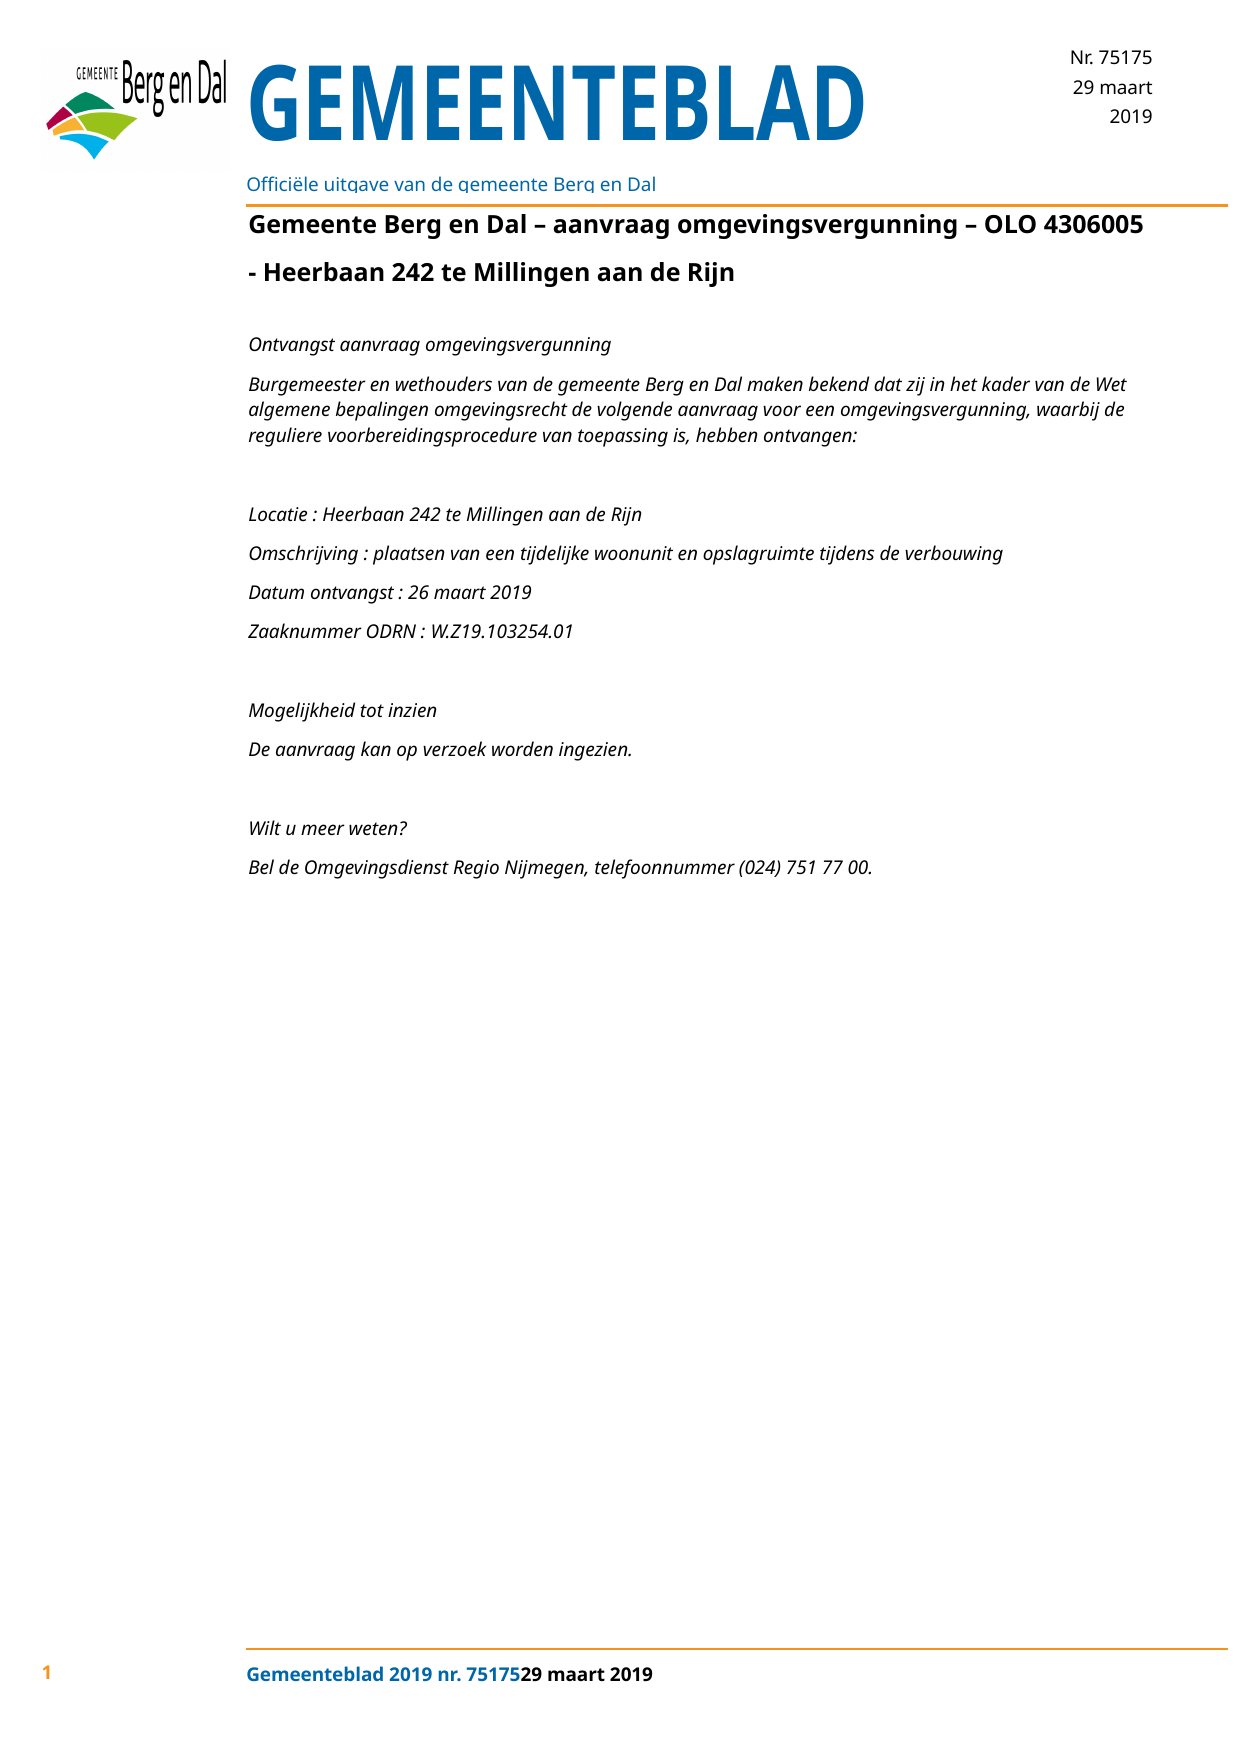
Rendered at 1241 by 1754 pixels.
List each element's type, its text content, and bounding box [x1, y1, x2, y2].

text Mogelijkheid tot inzien [248, 697, 1152, 723]
text Wilt u meer weten? [248, 815, 1152, 841]
text Gemeente Berg en Dal – aanvraag omgevingsvergunning – OLO 4306005 - Heerbaan 242 te Millingen aan de Rijn [248, 207, 1152, 288]
text De aanvraag kan op verzoek worden ingezien. [248, 736, 1152, 762]
text Burgemeester en wethouders van de gemeente Berg en Dal maken bekend dat zij in het kader van de Wet algemene bepalingen omgevingsrecht de volgende aanvraag voor een omgevingsvergunning, waarbij de reguliere voorbereidingsprocedure van toepassing is, hebben ontvangen: [248, 371, 1152, 448]
text Datum ontvangst : 26 maart 2019 [248, 579, 1152, 605]
picture [41, 47, 231, 172]
text Bel de Omgevingsdienst Regio Nijmegen, telefoonnummer (024) 751 77 00. [248, 854, 1152, 880]
text Locatie : Heerbaan 242 te Millingen aan de Rijn [248, 501, 1152, 526]
text Zaaknummer ODRN : W.Z19.103254.01 [248, 618, 1152, 644]
text Ontvangst aanvraag omgevingsvergunning [248, 331, 1152, 357]
text Omschrijving : plaatsen van een tijdelijke woonunit en opslagruimte tijdens de verbouwing [248, 540, 1152, 566]
